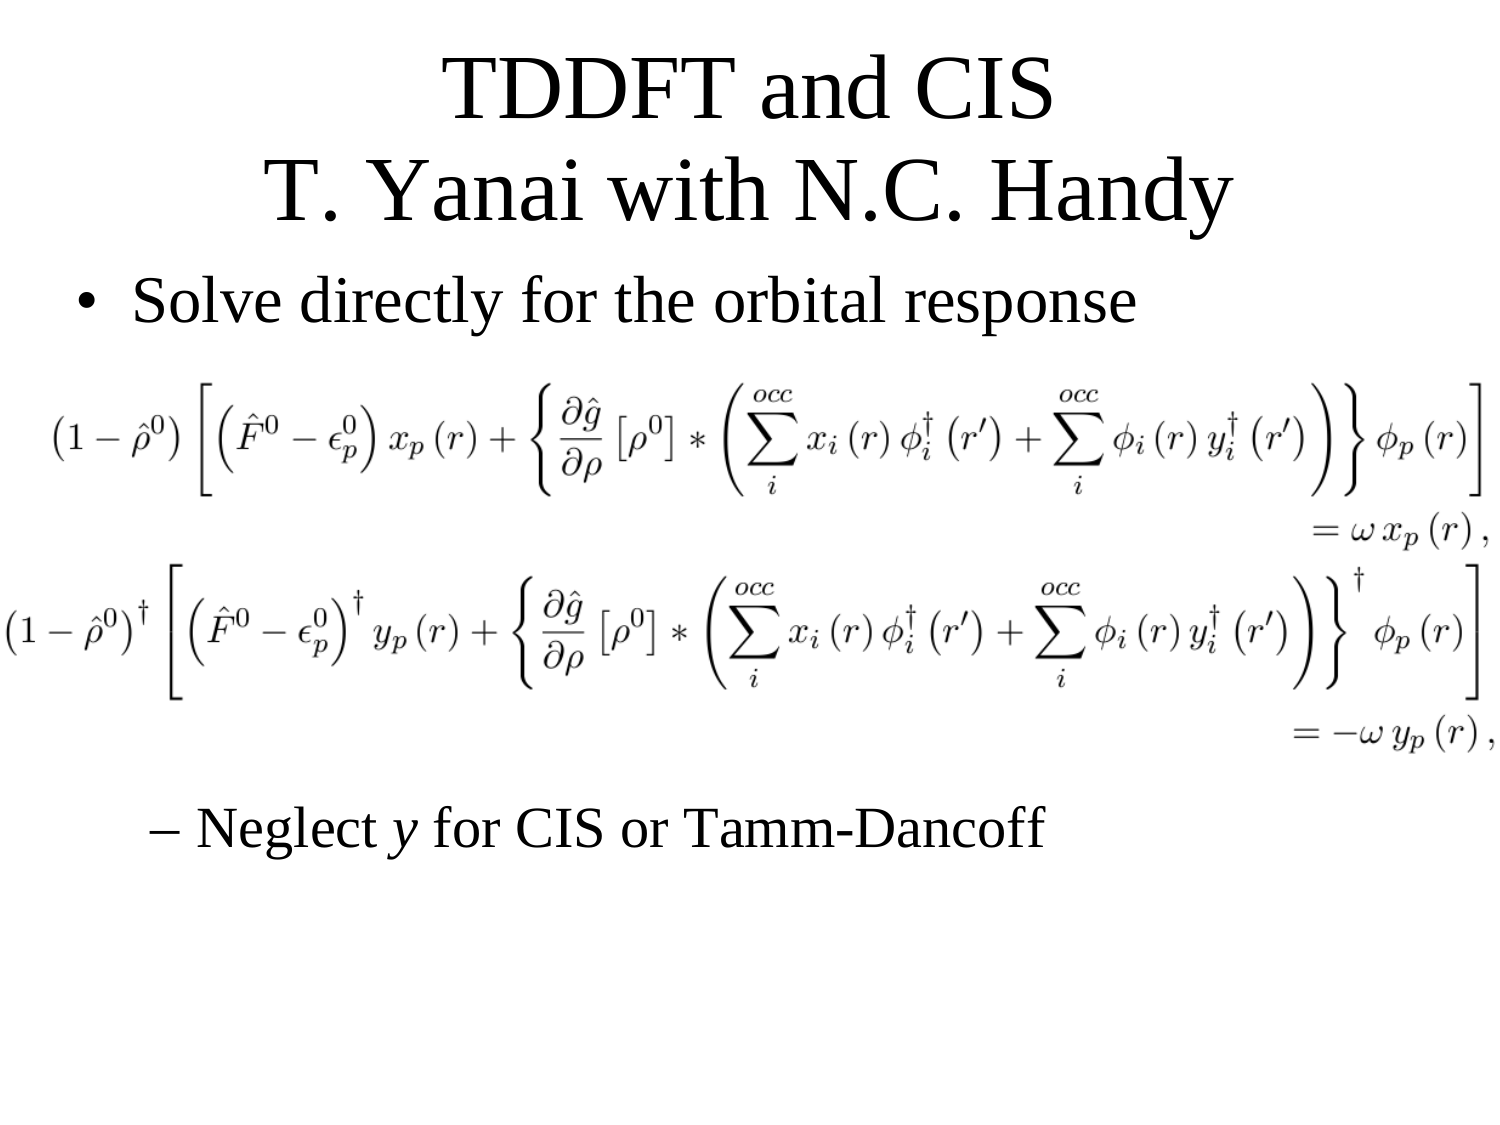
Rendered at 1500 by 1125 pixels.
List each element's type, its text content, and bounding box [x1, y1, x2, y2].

list Solve directly for the orbital response Neglect y for CIS or Tamm-Dancoff [75, 760, 1426, 1006]
title TDDFT and CIS T. Yanai with N.C. Handy [75, 21, 1426, 257]
picture [1, 369, 1500, 760]
list Solve directly for the orbital response Neglect y for CIS or Tamm-Dancoff [75, 262, 1426, 369]
